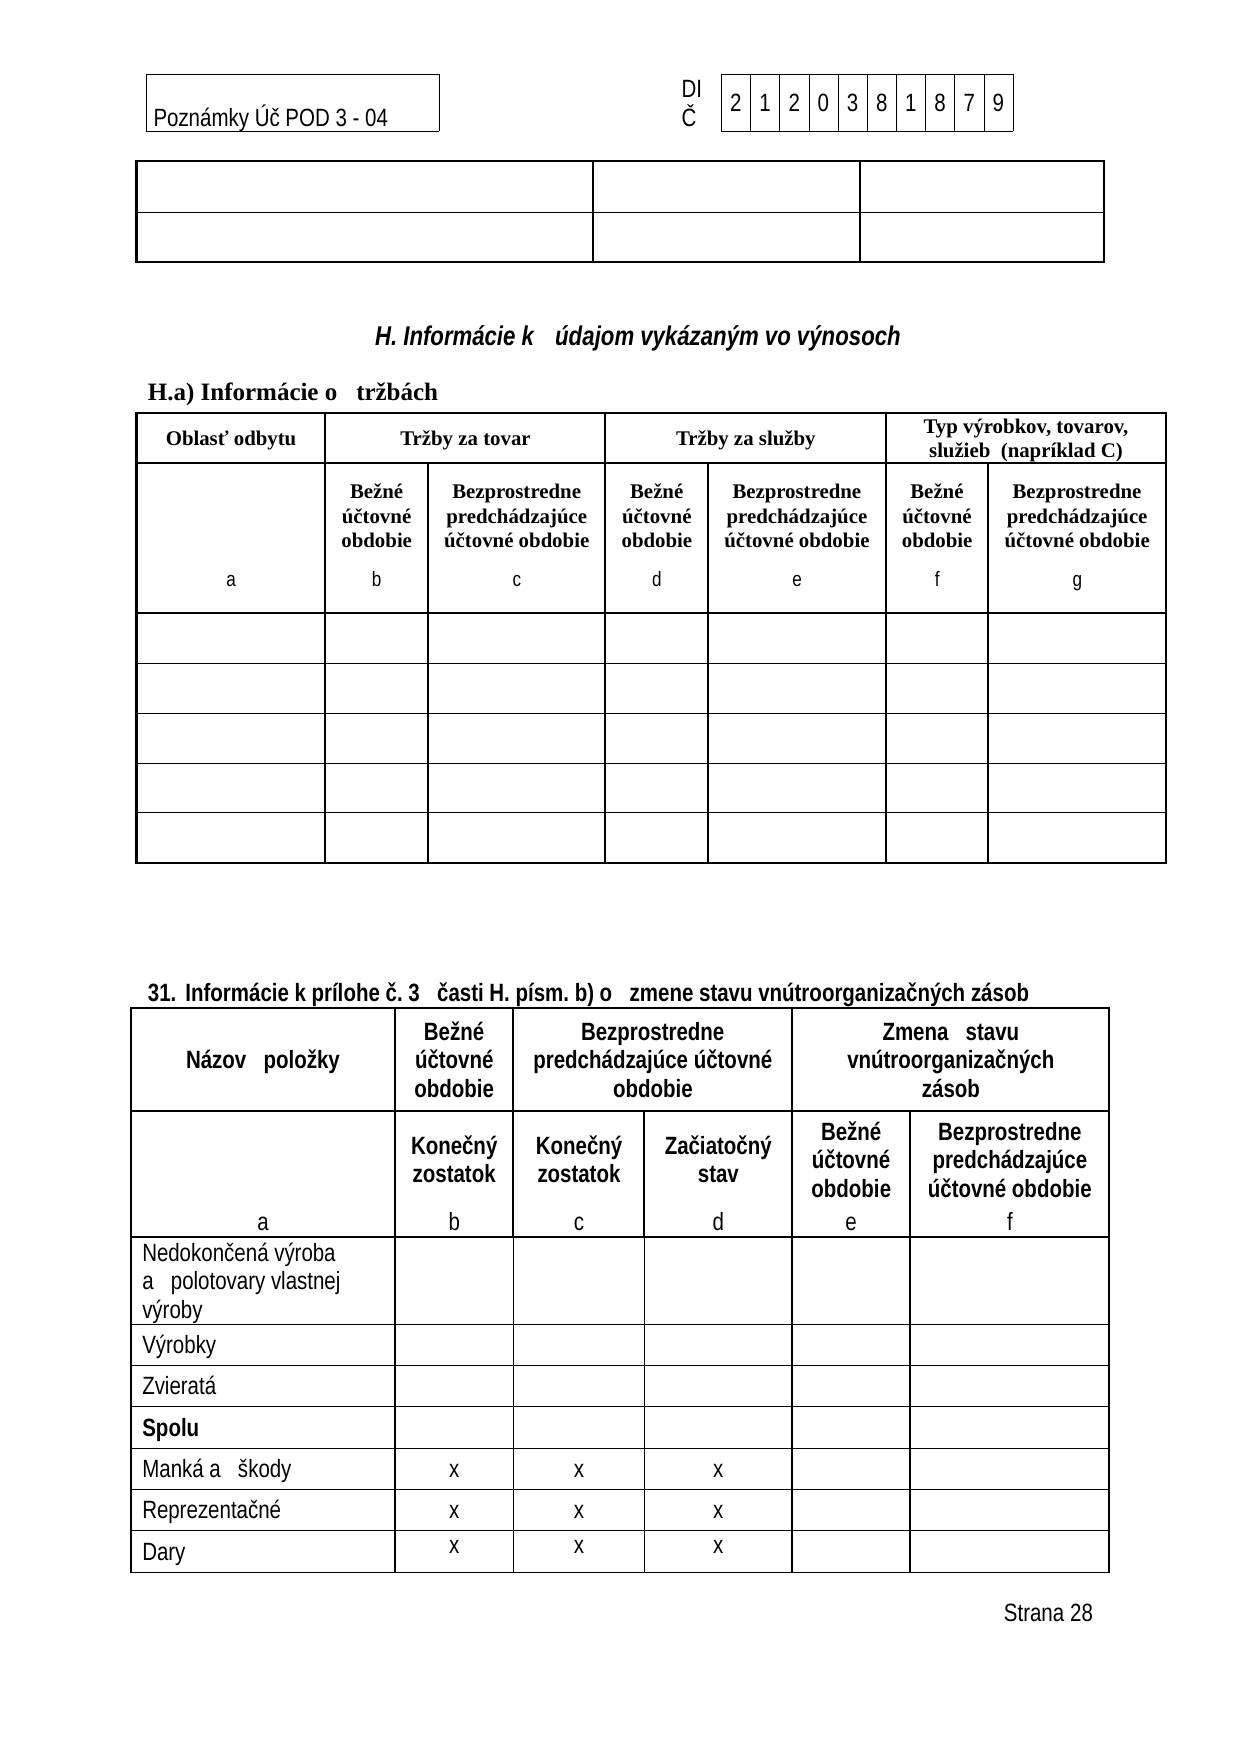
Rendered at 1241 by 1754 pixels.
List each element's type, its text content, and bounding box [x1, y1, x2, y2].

table_cell Bezprostredne predchádzajúce účtovné obdobie [429, 464, 604, 567]
table_header Zmena stavu vnútroorganizačných zásob [793, 1009, 1108, 1110]
table_cell [989, 664, 1165, 713]
table_cell [326, 664, 427, 713]
table_header Bezprostredne predchádzajúce účtovné obdobie [514, 1009, 791, 1110]
table_cell Bežné účtovné obdobie [887, 464, 987, 567]
table_cell Manká a škody [132, 1449, 394, 1489]
table_cell e [709, 567, 885, 612]
table_cell Bežné účtovné obdobie [606, 464, 707, 567]
table_cell Konečný zostatok [396, 1112, 512, 1207]
list Informácie k prílohe č. 3 časti H. písm. b) o zmene stavu vnútroorganizačných zásob [148, 978, 1093, 1007]
table_cell [793, 1490, 909, 1530]
table_cell [606, 813, 707, 862]
table_cell [911, 1407, 1108, 1448]
table_cell Bežné účtovné obdobie [326, 464, 427, 567]
table_cell g [989, 567, 1165, 612]
table_cell [989, 614, 1165, 663]
table_cell [138, 764, 324, 812]
table_cell d [645, 1207, 791, 1236]
table_cell [514, 1325, 644, 1365]
table_cell [793, 1407, 909, 1448]
table_cell [429, 813, 604, 862]
table_cell [606, 714, 707, 762]
table_cell x [514, 1490, 644, 1530]
table_cell [911, 1366, 1108, 1406]
table_cell [989, 714, 1165, 762]
table_cell [514, 1366, 644, 1406]
table_cell [138, 664, 324, 713]
table_cell [594, 162, 859, 212]
table_cell [709, 764, 885, 812]
table_cell x [645, 1449, 791, 1489]
table_cell [429, 664, 604, 713]
table_cell x [396, 1490, 513, 1530]
table_cell [429, 614, 604, 663]
table_cell Bezprostredne predchádzajúce účtovné obdobie [911, 1112, 1108, 1207]
table_cell [138, 464, 324, 567]
table_cell x [396, 1449, 513, 1489]
table_cell [594, 213, 859, 261]
table_cell [989, 764, 1165, 812]
table_cell d [606, 567, 707, 612]
table_cell [793, 1449, 909, 1489]
table_cell b [326, 567, 427, 612]
table_cell [396, 1325, 513, 1365]
table_header Názov položky [132, 1009, 394, 1110]
table_header Bežné účtovné obdobie [396, 1009, 512, 1110]
table_cell Bezprostredne predchádzajúce účtovné obdobie [989, 464, 1165, 567]
table_cell [645, 1366, 791, 1406]
table_cell [989, 813, 1165, 862]
table_header Tržby za tovar [326, 414, 604, 462]
table_header Oblasť odbytu [138, 414, 324, 462]
table_cell f [911, 1207, 1108, 1236]
table_cell [514, 1407, 644, 1448]
table_cell e [793, 1207, 909, 1236]
table_cell [887, 664, 987, 713]
table_cell [396, 1238, 513, 1323]
table_cell [132, 1112, 394, 1207]
table_cell [887, 813, 987, 862]
table_cell [606, 614, 707, 663]
table_cell x [645, 1490, 791, 1530]
table_cell [709, 714, 885, 762]
table_cell [326, 714, 427, 762]
table_cell [645, 1238, 791, 1323]
table_cell [138, 614, 324, 663]
table_cell [709, 664, 885, 713]
text H.a) Informácie o tržbách [148, 377, 1093, 406]
table_cell [887, 714, 987, 762]
table_cell [138, 714, 324, 762]
table_cell a [132, 1207, 394, 1236]
table_cell [429, 764, 604, 812]
table_cell c [514, 1207, 643, 1236]
table_cell [429, 714, 604, 762]
table_cell [861, 213, 1103, 261]
table_cell [514, 1238, 644, 1323]
table_cell c [429, 567, 604, 612]
table_cell [326, 813, 427, 862]
table_cell b [396, 1207, 512, 1236]
table_cell [138, 162, 592, 212]
table_cell [793, 1531, 909, 1572]
table_cell [709, 813, 885, 862]
table_cell [887, 614, 987, 663]
table_cell [911, 1325, 1108, 1365]
text H. Informácie k údajom vykázaným vo výnosoch [185, 321, 1093, 352]
table_cell Zvieratá [132, 1366, 394, 1406]
table_cell [911, 1490, 1108, 1530]
table_cell [138, 213, 592, 261]
table_cell [709, 614, 885, 663]
table_cell [645, 1407, 791, 1448]
table_cell x [396, 1531, 513, 1572]
table_cell [793, 1238, 909, 1323]
table_cell x [514, 1531, 644, 1572]
table_cell [911, 1449, 1108, 1489]
table_cell [887, 764, 987, 812]
table_cell x [645, 1531, 791, 1572]
table_cell a [138, 567, 324, 612]
table_cell [911, 1531, 1108, 1572]
table_cell x [514, 1449, 644, 1489]
table_cell Bezprostredne predchádzajúce účtovné obdobie [709, 464, 885, 567]
table_cell Konečný zostatok [514, 1112, 643, 1207]
table_cell Nedokončená výroba a polotovary vlastnej výroby [132, 1238, 394, 1323]
table_header Tržby za služby [606, 414, 885, 462]
table_cell Reprezentačné [132, 1490, 394, 1530]
table_cell [861, 162, 1103, 212]
table_cell [911, 1238, 1108, 1323]
table_header Typ výrobkov, tovarov, služieb (napríklad C) [887, 414, 1165, 462]
table_cell [645, 1325, 791, 1365]
table_cell Spolu [132, 1407, 394, 1448]
table_cell [606, 664, 707, 713]
table_cell [326, 614, 427, 663]
table_cell Dary [132, 1531, 394, 1572]
table_cell [606, 764, 707, 812]
table_cell Výrobky [132, 1325, 394, 1365]
table_cell f [887, 567, 987, 612]
table_cell [326, 764, 427, 812]
table_cell Začiatočný stav [645, 1112, 791, 1207]
table_cell [396, 1366, 513, 1406]
table_cell [793, 1325, 909, 1365]
table_cell Bežné účtovné obdobie [793, 1112, 909, 1207]
table_cell [793, 1366, 909, 1406]
table_cell [396, 1407, 513, 1448]
table_cell [138, 813, 324, 862]
